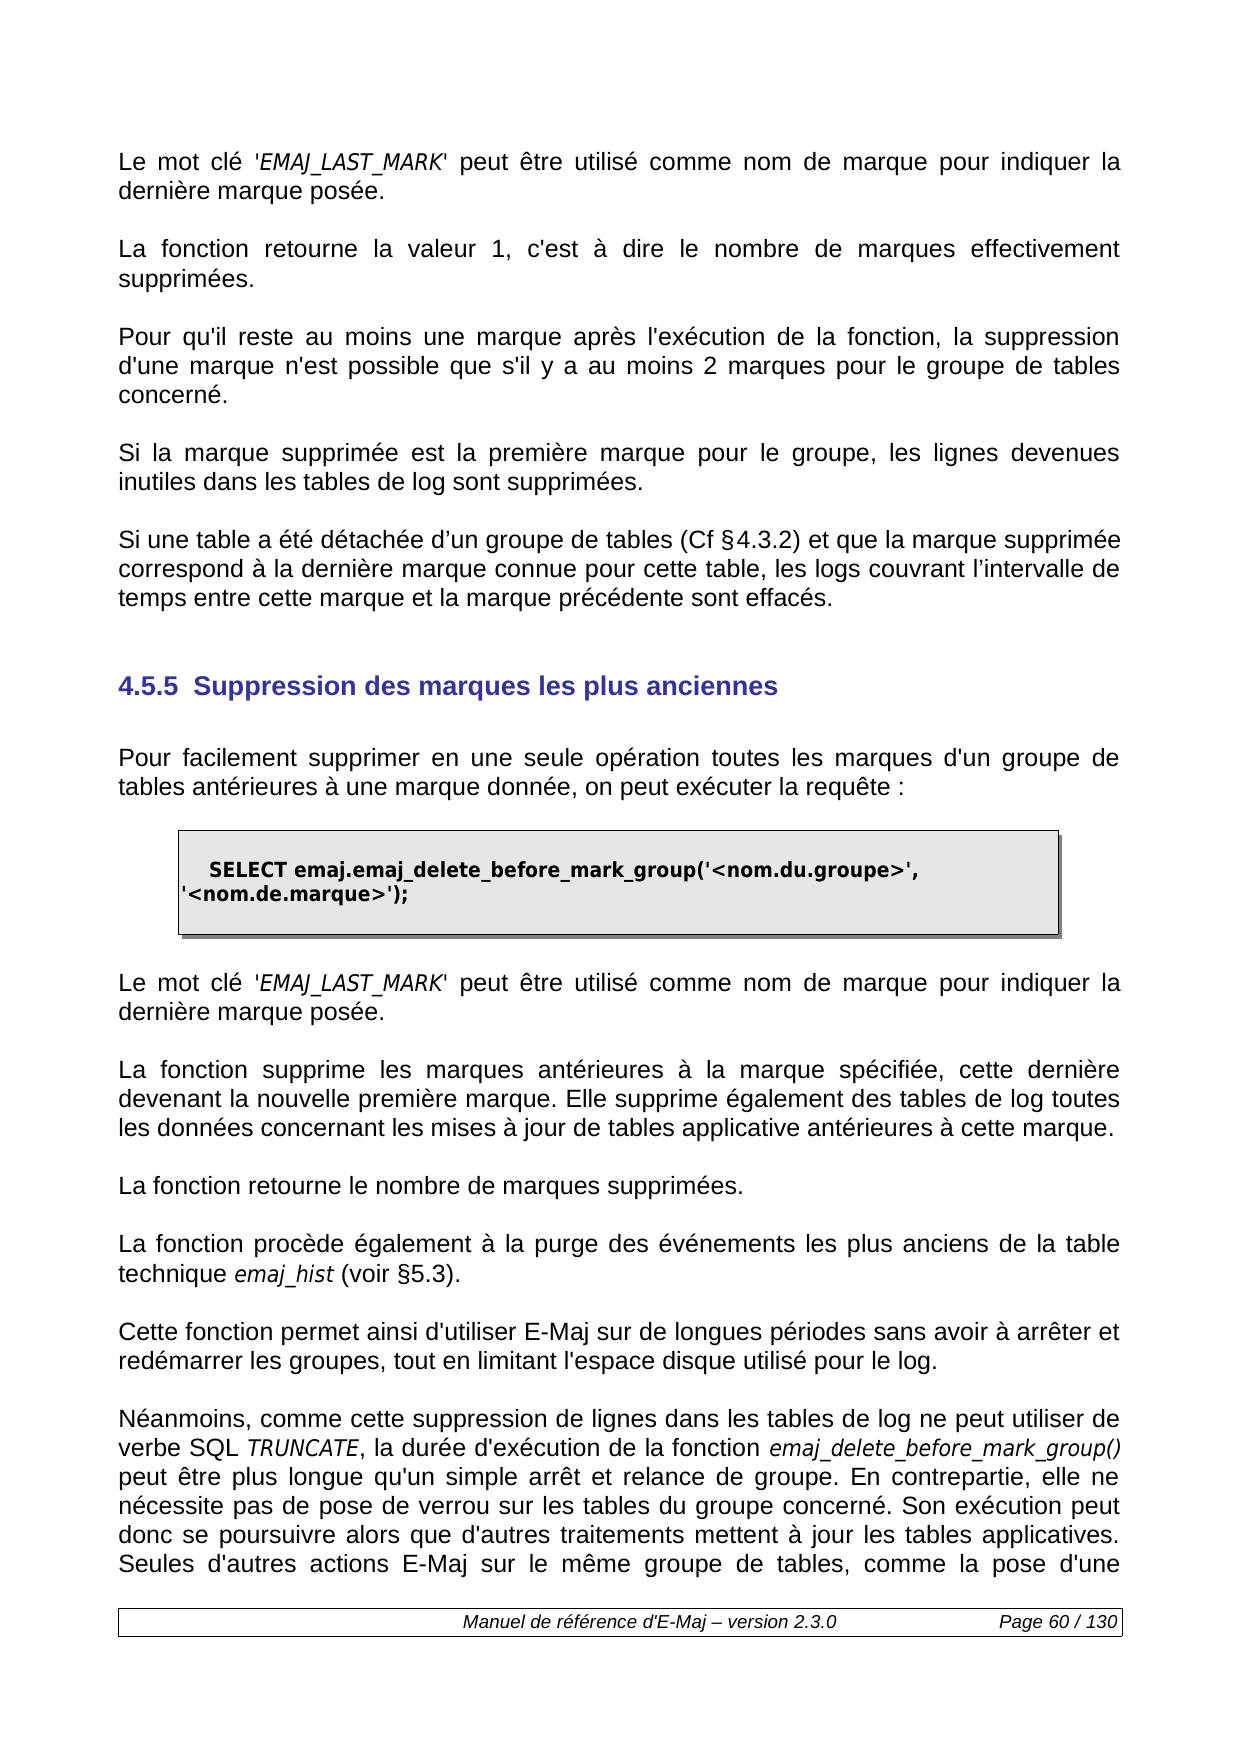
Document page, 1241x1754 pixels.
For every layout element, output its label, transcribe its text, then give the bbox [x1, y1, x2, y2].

text SELECT emaj.emaj_delete_before_mark_group('<nom.du.groupe>', '<nom.de.marque>'); [179, 854, 1058, 903]
text Pour qu'il reste au moins une marque après l'exécution de la fonction, la suppression d'une marque n'est possible que s'il y a au moins 2 marques pour le groupe de tables concerné. [118, 322, 1122, 409]
text La fonction procède également à la purge des événements les plus anciens de la table technique emaj_hist (voir §5.3). [118, 1229, 1122, 1287]
subtitle Suppression des marques les plus anciennes [118, 670, 1122, 701]
text La fonction retourne le nombre de marques supprimées. [118, 1171, 1122, 1200]
text Cette fonction permet ainsi d'utiliser E-Maj sur de longues périodes sans avoir à arrêter et redémarrer les groupes, tout en limitant l'espace disque utilisé pour le log. [118, 1317, 1122, 1375]
text La fonction retourne la valeur 1, c'est à dire le nombre de marques effectivement supprimées. [118, 234, 1122, 292]
text Le mot clé 'EMAJ_LAST_MARK' peut être utilisé comme nom de marque pour indiquer la dernière marque posée. [118, 968, 1122, 1026]
text Si une table a été détachée d’un groupe de tables (Cf §4.3.2) et que la marque supprimée correspond à la dernière marque connue pour cette table, les logs couvrant l’intervalle de temps entre cette marque et la marque précédente sont effacés. [118, 525, 1122, 612]
text Le mot clé 'EMAJ_LAST_MARK' peut être utilisé comme nom de marque pour indiquer la dernière marque posée. [118, 147, 1122, 205]
text Si la marque supprimée est la première marque pour le groupe, les lignes devenues inutiles dans les tables de log sont supprimées. [118, 438, 1122, 496]
text La fonction supprime les marques antérieures à la marque spécifiée, cette dernière devenant la nouvelle première marque. Elle supprime également des tables de log toutes les données concernant les mises à jour de tables applicative antérieures à cette marque. [118, 1055, 1122, 1142]
text Pour facilement supprimer en une seule opération toutes les marques d'un groupe de tables antérieures à une marque donnée, on peut exécuter la requête : [118, 743, 1122, 801]
text Néanmoins, comme cette suppression de lignes dans les tables de log ne peut utiliser de verbe SQL TRUNCATE, la durée d'exécution de la fonction emaj_delete_before_mark_group() peut être plus longue qu'un simple arrêt et relance de groupe. En contrepartie, elle ne nécessite pas de pose de verrou sur les tables du groupe concerné. Son exécution peut donc se poursuivre alors que d'autres traitements mettent à jour les tables applicatives. Seules d'autres actions E-Maj sur le même groupe de tables, comme la pose d'une [118, 1404, 1122, 1578]
